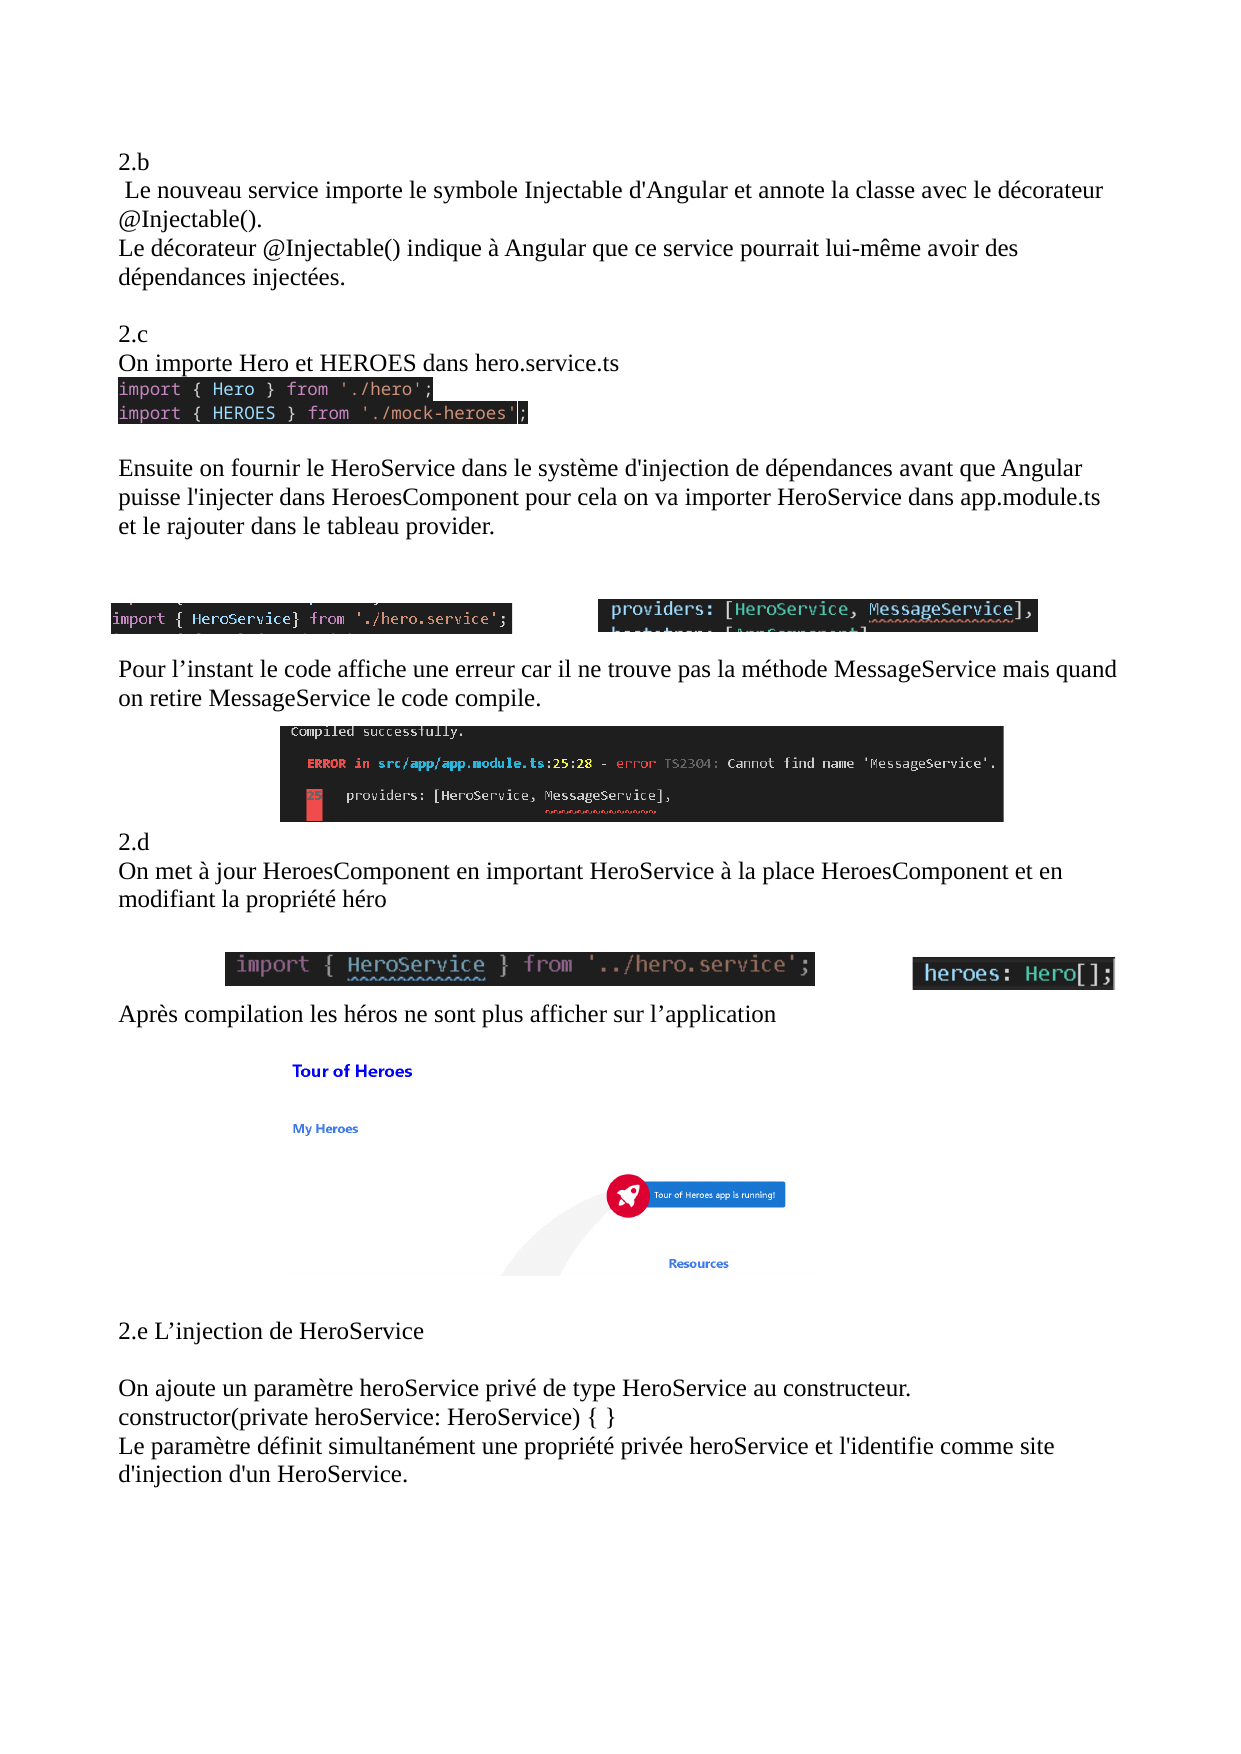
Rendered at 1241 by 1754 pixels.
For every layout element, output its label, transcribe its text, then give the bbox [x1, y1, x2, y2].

picture [225, 952, 815, 986]
picture [111, 603, 513, 634]
picture [598, 599, 1038, 632]
picture [288, 1057, 817, 1276]
picture [280, 726, 1004, 822]
text 2.b [118, 147, 1122, 176]
picture [912, 957, 1116, 990]
text Ensuite on fournir le HeroService dans le système d'injection de dépendances avant que Angular puisse l'injecter dans HeroesComponent pour cela on va importer HeroService dans app.module.ts et le rajouter dans le tableau provider. [118, 453, 1122, 539]
text Après compilation les héros ne sont plus afficher sur l’application [118, 999, 1122, 1028]
text On ajoute un paramètre heroService privé de type HeroService au constructeur. [118, 1373, 1122, 1402]
text Le nouveau service importe le symbole Injectable d'Angular et annote la classe avec le décorateur @Injectable(). [118, 176, 1122, 233]
text On met à jour HeroesComponent en important HeroService à la place HeroesComponent et en modifiant la propriété héro [118, 856, 1122, 913]
text Pour l’instant le code affiche une erreur car il ne trouve pas la méthode MessageService mais quand on retire MessageService le code compile. [118, 654, 1122, 712]
text On importe Hero et HEROES dans hero.service.ts [118, 348, 1122, 377]
text constructor(private heroService: HeroService) { } [118, 1402, 1122, 1431]
text import { Hero } from './hero'; [118, 377, 1122, 401]
text Le paramètre définit simultanément une propriété privée heroService et l'identifie comme site d'injection d'un HeroService. [118, 1431, 1122, 1488]
text 2.c [118, 319, 1122, 348]
text 2.e L’injection de HeroService [118, 1316, 1122, 1344]
text import { HEROES } from './mock-heroes'; [118, 401, 1122, 424]
text 2.d [118, 827, 1122, 856]
text Le décorateur @Injectable() indique à Angular que ce service pourrait lui-même avoir des dépendances injectées. [118, 233, 1122, 291]
